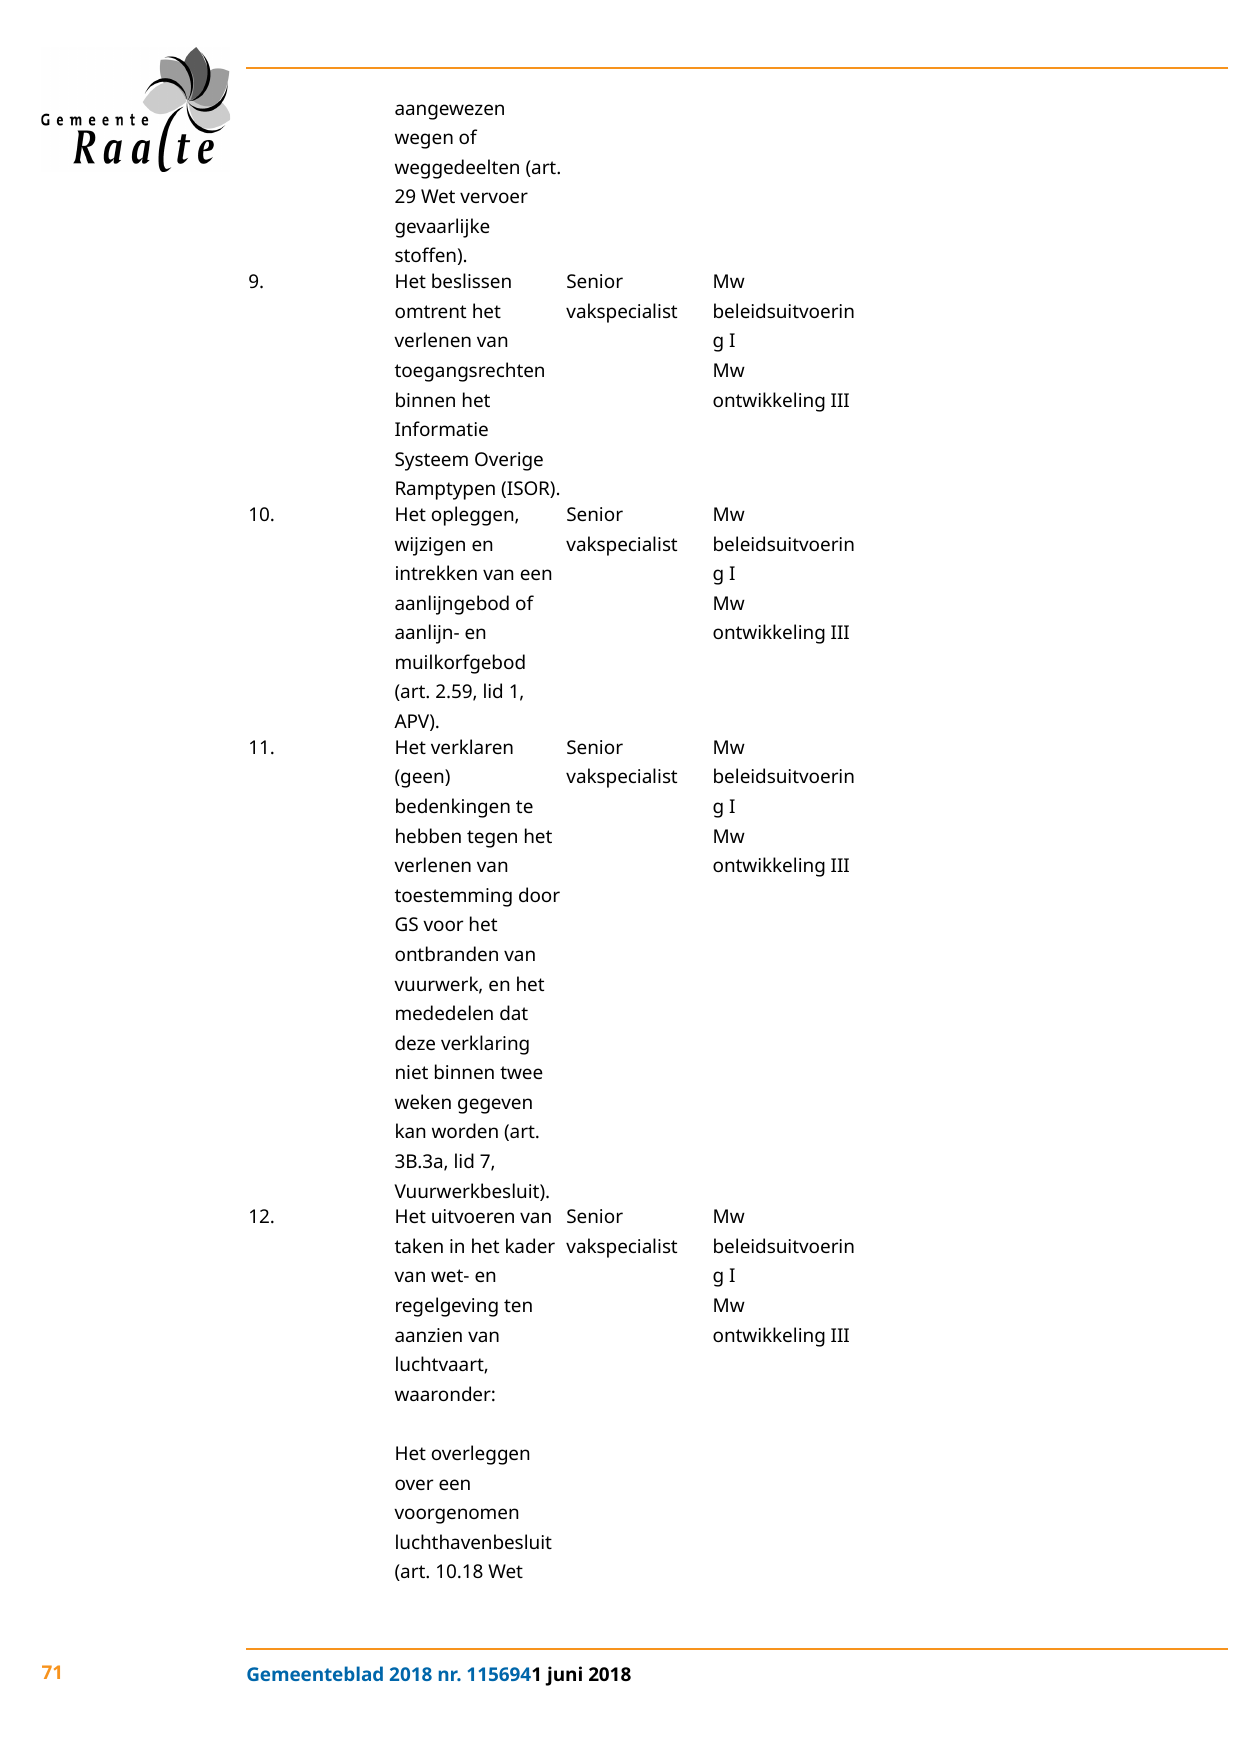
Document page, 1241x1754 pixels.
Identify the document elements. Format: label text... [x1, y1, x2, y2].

table_cell [859, 734, 1005, 1203]
table_cell 10. [248, 501, 394, 734]
table_cell Mw beleidsuitvoering I Mw ontwikkeling III [713, 734, 859, 1203]
table_cell Mw beleidsuitvoering I Mw ontwikkeling III [713, 501, 859, 734]
table_cell [566, 95, 712, 268]
table_cell [713, 95, 859, 268]
table_cell [859, 95, 1005, 268]
table_cell Het uitvoeren van taken in het kader van wet- en regelgeving ten aanzien van luchtvaart, waaronder: Het overleggen over een voorgenomen luchthavenbesluit (art. 10.18 Wet [394, 1204, 566, 1584]
table_cell Senior vakspecialist [566, 734, 712, 1203]
table_cell 11. [248, 734, 394, 1203]
table_cell Mw beleidsuitvoering I Mw ontwikkeling III [713, 1204, 859, 1584]
picture [41, 47, 231, 172]
table_cell 12. [248, 1204, 394, 1584]
table_cell [859, 1204, 1005, 1584]
table_cell [1005, 1204, 1152, 1584]
table_cell Senior vakspecialist [566, 269, 712, 501]
table_cell Senior vakspecialist [566, 1204, 712, 1584]
table_cell aangewezen wegen of weggedeelten (art. 29 Wet vervoer gevaarlijke stoffen). [394, 95, 566, 268]
table_cell Mw beleidsuitvoering I Mw ontwikkeling III [713, 269, 859, 501]
table_cell [1005, 95, 1152, 268]
table_cell [1005, 269, 1152, 501]
table_cell Het beslissen omtrent het verlenen van toegangsrechten binnen het Informatie Systeem Overige Ramptypen (ISOR). [394, 269, 566, 501]
table_cell [1005, 501, 1152, 734]
table_cell 9. [248, 269, 394, 501]
table_cell Het opleggen, wijzigen en intrekken van een aanlijngebod of aanlijn- en muilkorfgebod (art. 2.59, lid 1, APV). [394, 501, 566, 734]
table_cell [1005, 734, 1152, 1203]
table_cell Senior vakspecialist [566, 501, 712, 734]
table_cell [248, 95, 394, 268]
table_cell Het verklaren (geen) bedenkingen te hebben tegen het verlenen van toestemming door GS voor het ontbranden van vuurwerk, en het mededelen dat deze verklaring niet binnen twee weken gegeven kan worden (art. 3B.3a, lid 7, Vuurwerkbesluit). [394, 734, 566, 1203]
table_cell [859, 269, 1005, 501]
table_cell [859, 501, 1005, 734]
